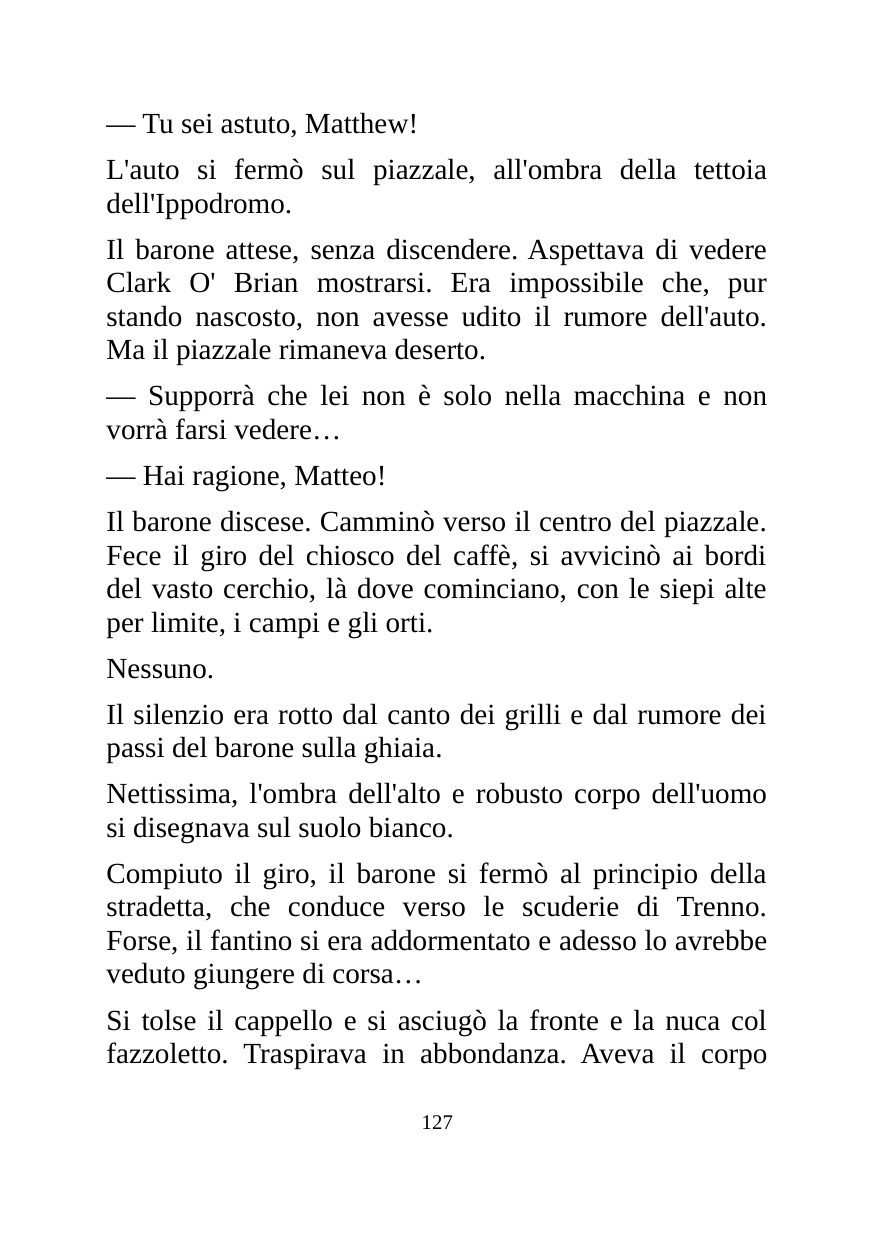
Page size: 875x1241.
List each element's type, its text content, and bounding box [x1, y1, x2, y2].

text — Supporrà che lei non è solo nella macchina e non vorrà farsi vedere… [106, 378, 768, 446]
text Il silenzio era rotto dal canto dei grilli e dal rumore dei passi del barone sulla ghiaia. [106, 697, 768, 764]
text Nettissima, l'ombra dell'alto e robusto corpo dell'uomo si disegnava sul suolo bianco. [106, 776, 768, 843]
text Il barone attese, senza discendere. Aspettava di vedere Clark O' Brian mostrarsi. Era impossibile che, pur stando nascosto, non avesse udito il rumore dell'auto. Ma il piazzale rimaneva deserto. [106, 232, 768, 366]
text L'auto si fermò sul piazzale, all'ombra della tettoia dell'Ippodromo. [106, 152, 768, 219]
text — Tu sei astuto, Matthew! [106, 106, 768, 140]
text Si tolse il cappello e si asciugò la fronte e la nuca col fazzoletto. Traspirava in abbondanza. Aveva il corpo [106, 1003, 768, 1070]
text Il barone discese. Camminò verso il centro del piazzale. Fece il giro del chiosco del caffè, si avvicinò ai bordi del vasto cerchio, là dove cominciano, con le siepi alte per limite, i campi e gli orti. [106, 504, 768, 638]
text Nessuno. [106, 651, 768, 684]
text Compiuto il giro, il barone si fermò al principio della stradetta, che conduce verso le scuderie di Trenno. Forse, il fantino si era addormentato e adesso lo avrebbe veduto giungere di corsa… [106, 856, 768, 990]
text — Hai ragione, Matteo! [106, 458, 768, 492]
